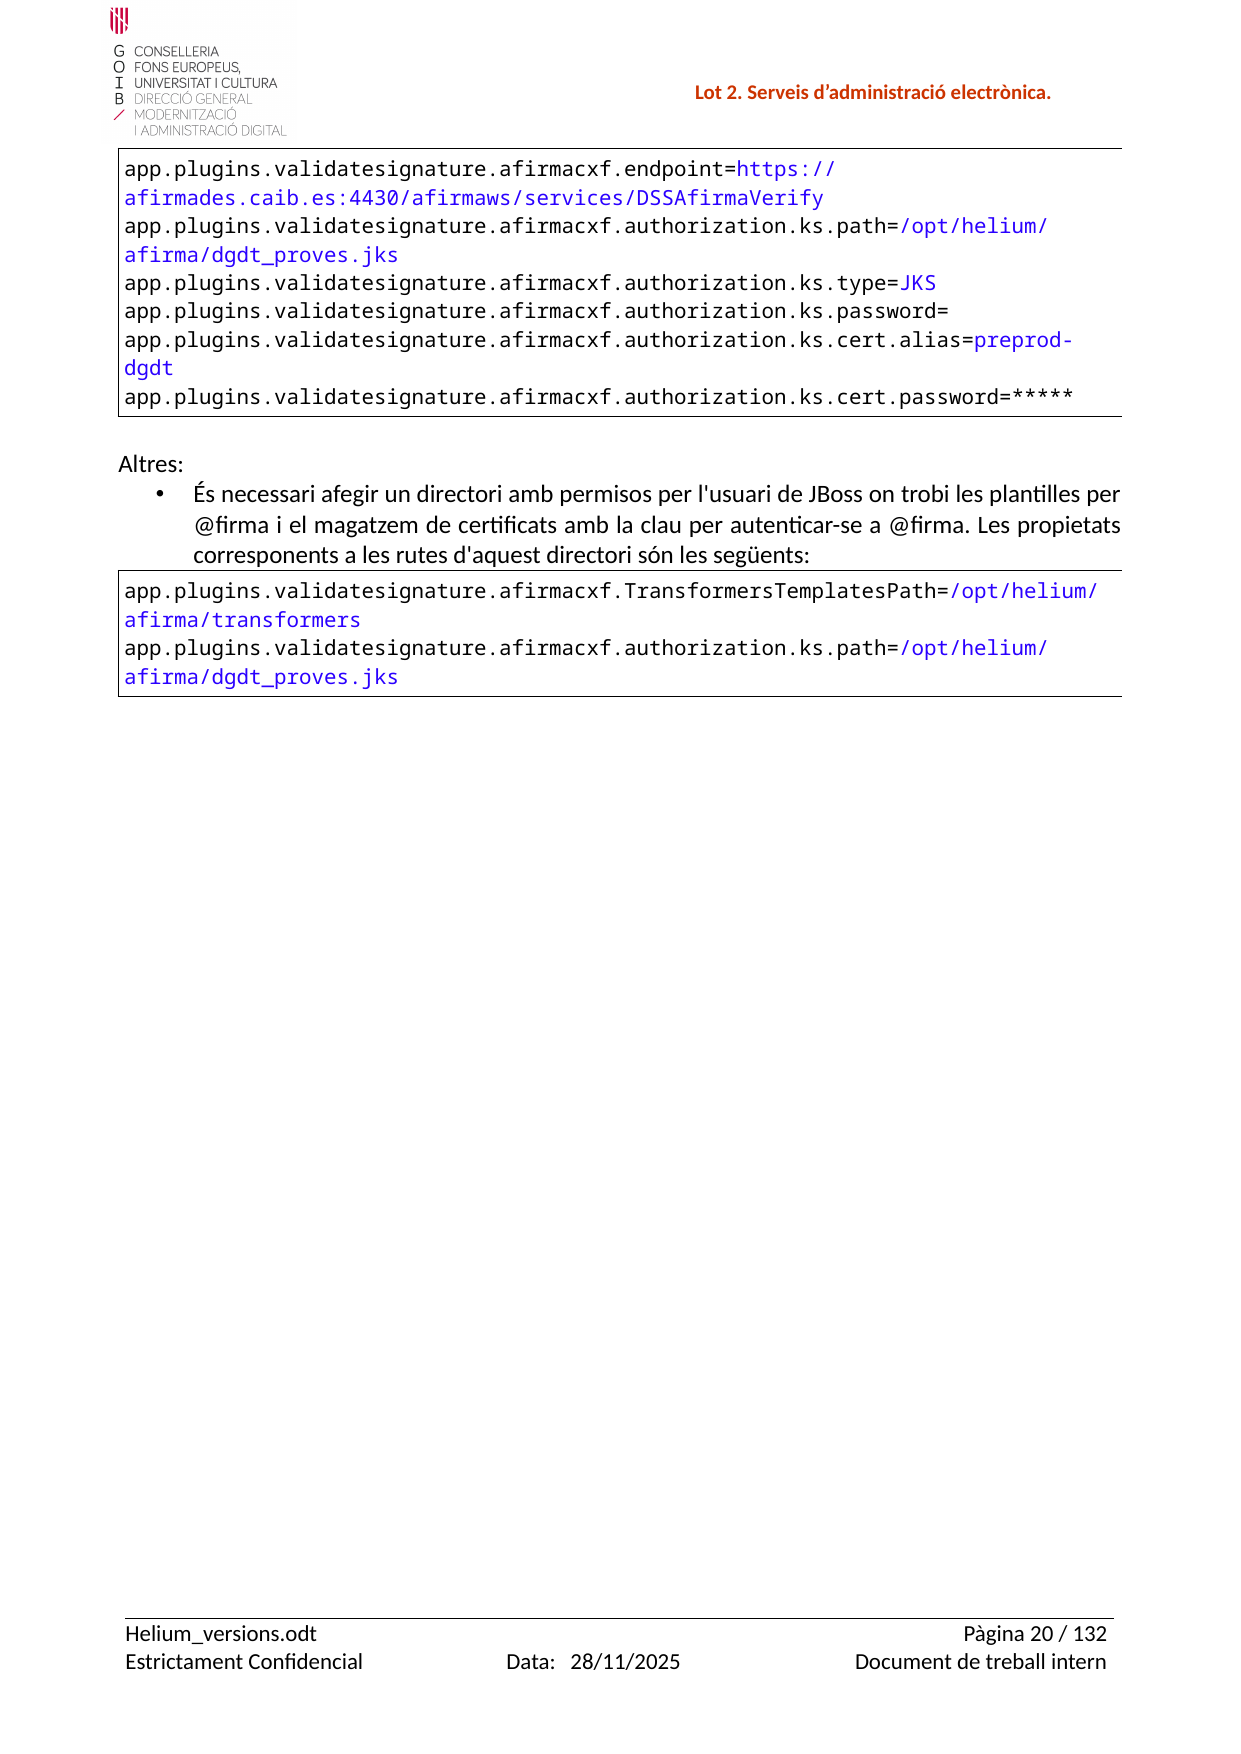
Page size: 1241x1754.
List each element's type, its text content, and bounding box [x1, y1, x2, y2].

table_header app.plugins.validatesignature.afirmacxf.TransformersTemplatesPath=/opt/helium/afirma/transformers app.plugins.validatesignature.afirmacxf.authorization.ks.path=/opt/helium/afirma/dgdt_proves.jks [119, 571, 1122, 696]
list És necessari afegir un directori amb permisos per l'usuari de JBoss on trobi les plantilles per @firma i el magatzem de certificats amb la clau per autenticar-se a @firma. Les propietats corresponents a les rutes d'aquest directori són les següents: [156, 478, 1122, 570]
picture [100, 0, 297, 144]
text Altres: [118, 448, 1122, 478]
table_header app.plugins.validatesignature.afirmacxf.endpoint=https://afirmades.caib.es:4430/afirmaws/services/DSSAfirmaVerify app.plugins.validatesignature.afirmacxf.authorization.ks.path=/opt/helium/afirma/dgdt_proves.jks app.plugins.validatesignature.afirmacxf.authorization.ks.type=JKS app.plugins.validatesignature.afirmacxf.authorization.ks.password= app.plugins.validatesignature.afirmacxf.authorization.ks.cert.alias=preprod-dgdt app.plugins.validatesignature.afirmacxf.authorization.ks.cert.password=***** [119, 149, 1122, 416]
